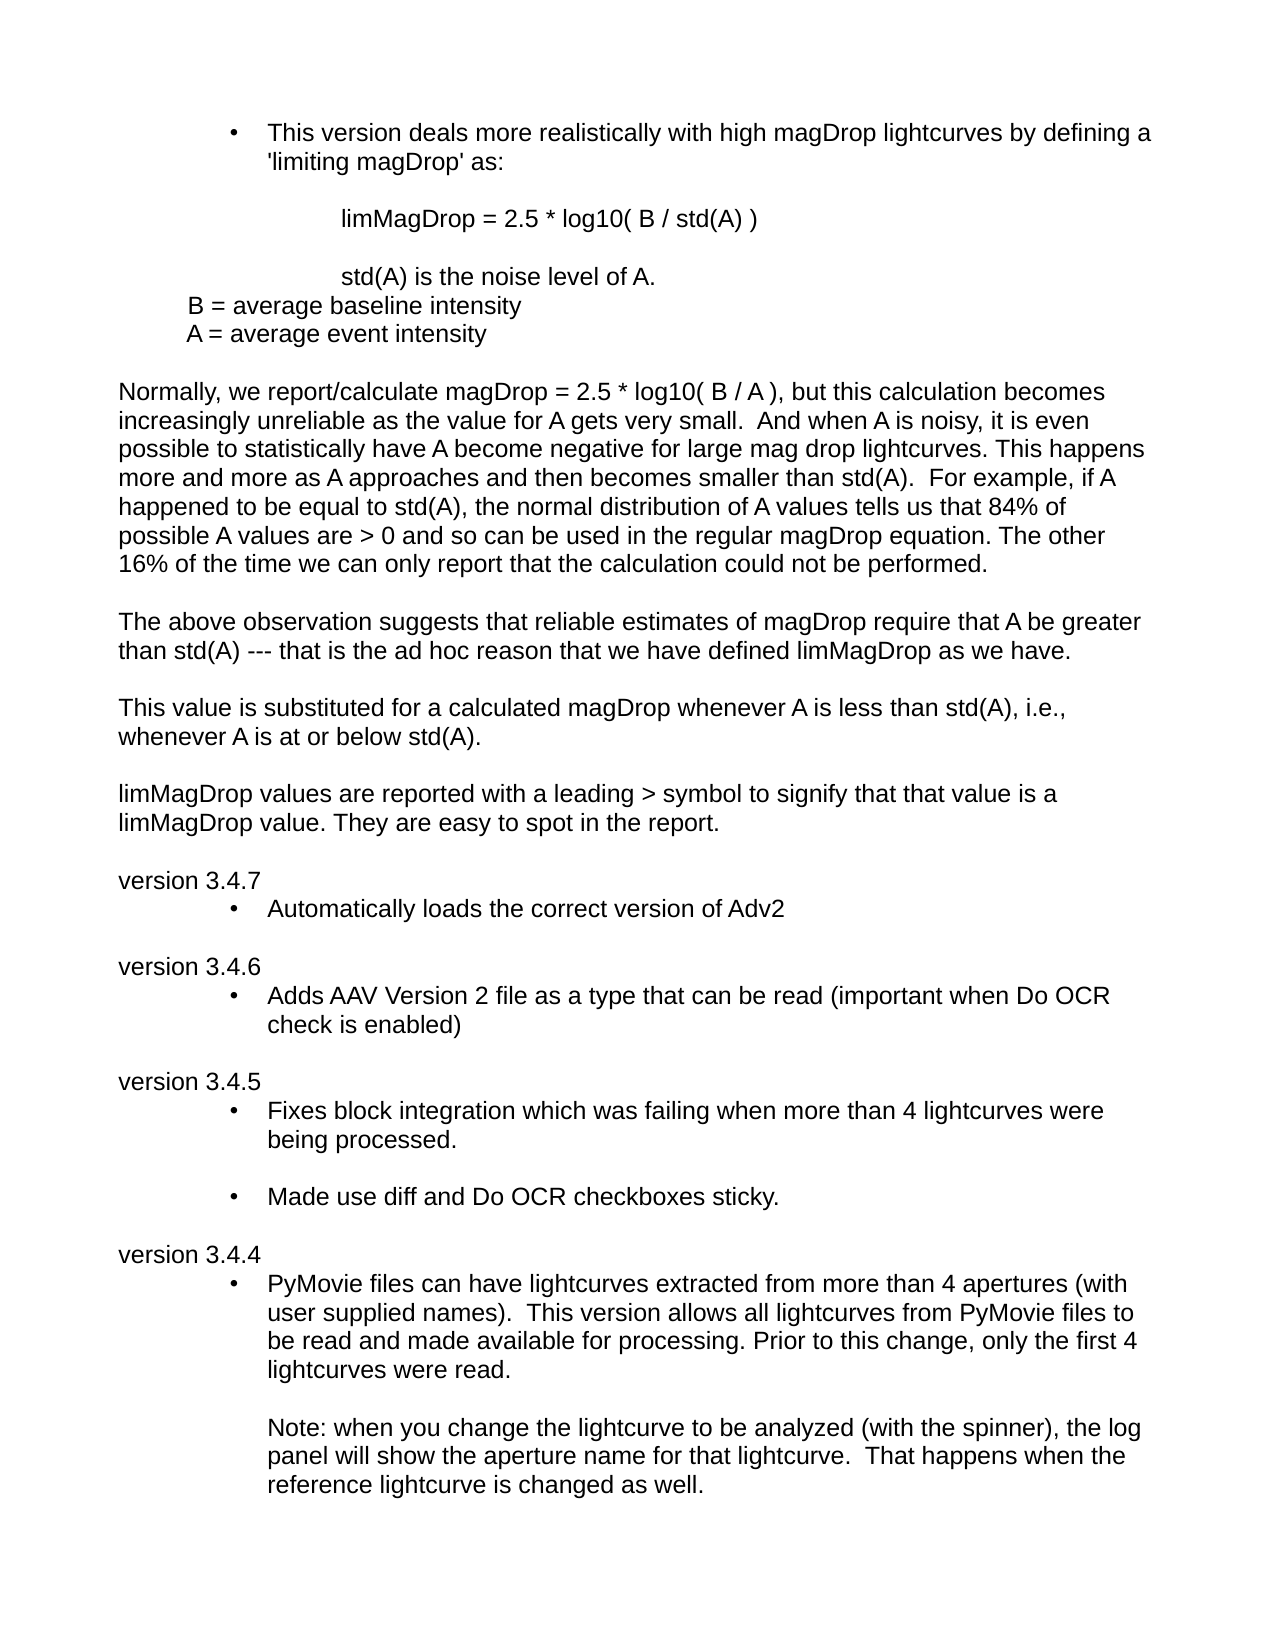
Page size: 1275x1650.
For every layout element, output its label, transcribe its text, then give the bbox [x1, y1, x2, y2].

list Made use diff and Do OCR checkboxes sticky. [229, 1182, 1157, 1240]
text version 3.4.6 [118, 952, 1157, 981]
text version 3.4.4 [118, 1240, 1157, 1269]
list Adds AAV Version 2 file as a type that can be read (important when Do OCR check is enabled) [229, 981, 1157, 1038]
text version 3.4.7 [118, 866, 1157, 894]
list Automatically loads the correct version of Adv2 [229, 894, 1157, 952]
text B = average baseline intensity A = average event intensity Normally, we report/calculate magDrop = 2.5 * log10( B / A ), but this calculation becomes increasingly unreliable as the value for A gets very small. And when A is noisy, it is even possible to statistically have A become negative for large mag drop lightcurves. This happens more and more as A approaches and then becomes smaller than std(A). For example, if A happened to be equal to std(A), the normal distribution of A values tells us that 84% of possible A values are > 0 and so can be used in the regular magDrop equation. The other 16% of the time we can only report that the calculation could not be performed. The above observation suggests that reliable estimates of magDrop require that A be greater than std(A) --- that is the ad hoc reason that we have defined limMagDrop as we have. This value is substituted for a calculated magDrop whenever A is less than std(A), i.e., whenever A is at or below std(A). limMagDrop values are reported with a leading > symbol to signify that that value is a limMagDrop value. They are easy to spot in the report. [118, 291, 1157, 837]
list This version deals more realistically with high magDrop lightcurves by defining a 'limiting magDrop' as: limMagDrop = 2.5 * log10( B / std(A) ) std(A) is the noise level of A. [229, 118, 1157, 291]
list PyMovie files can have lightcurves extracted from more than 4 apertures (with user supplied names). This version allows all lightcurves from PyMovie files to be read and made available for processing. Prior to this change, only the first 4 lightcurves were read. Note: when you change the lightcurve to be analyzed (with the spinner), the log panel will show the aperture name for that lightcurve. That happens when the reference lightcurve is changed as well. [229, 1269, 1157, 1527]
text version 3.4.5 [118, 1067, 1157, 1096]
list Fixes block integration which was failing when more than 4 lightcurves were being processed. [229, 1096, 1157, 1182]
